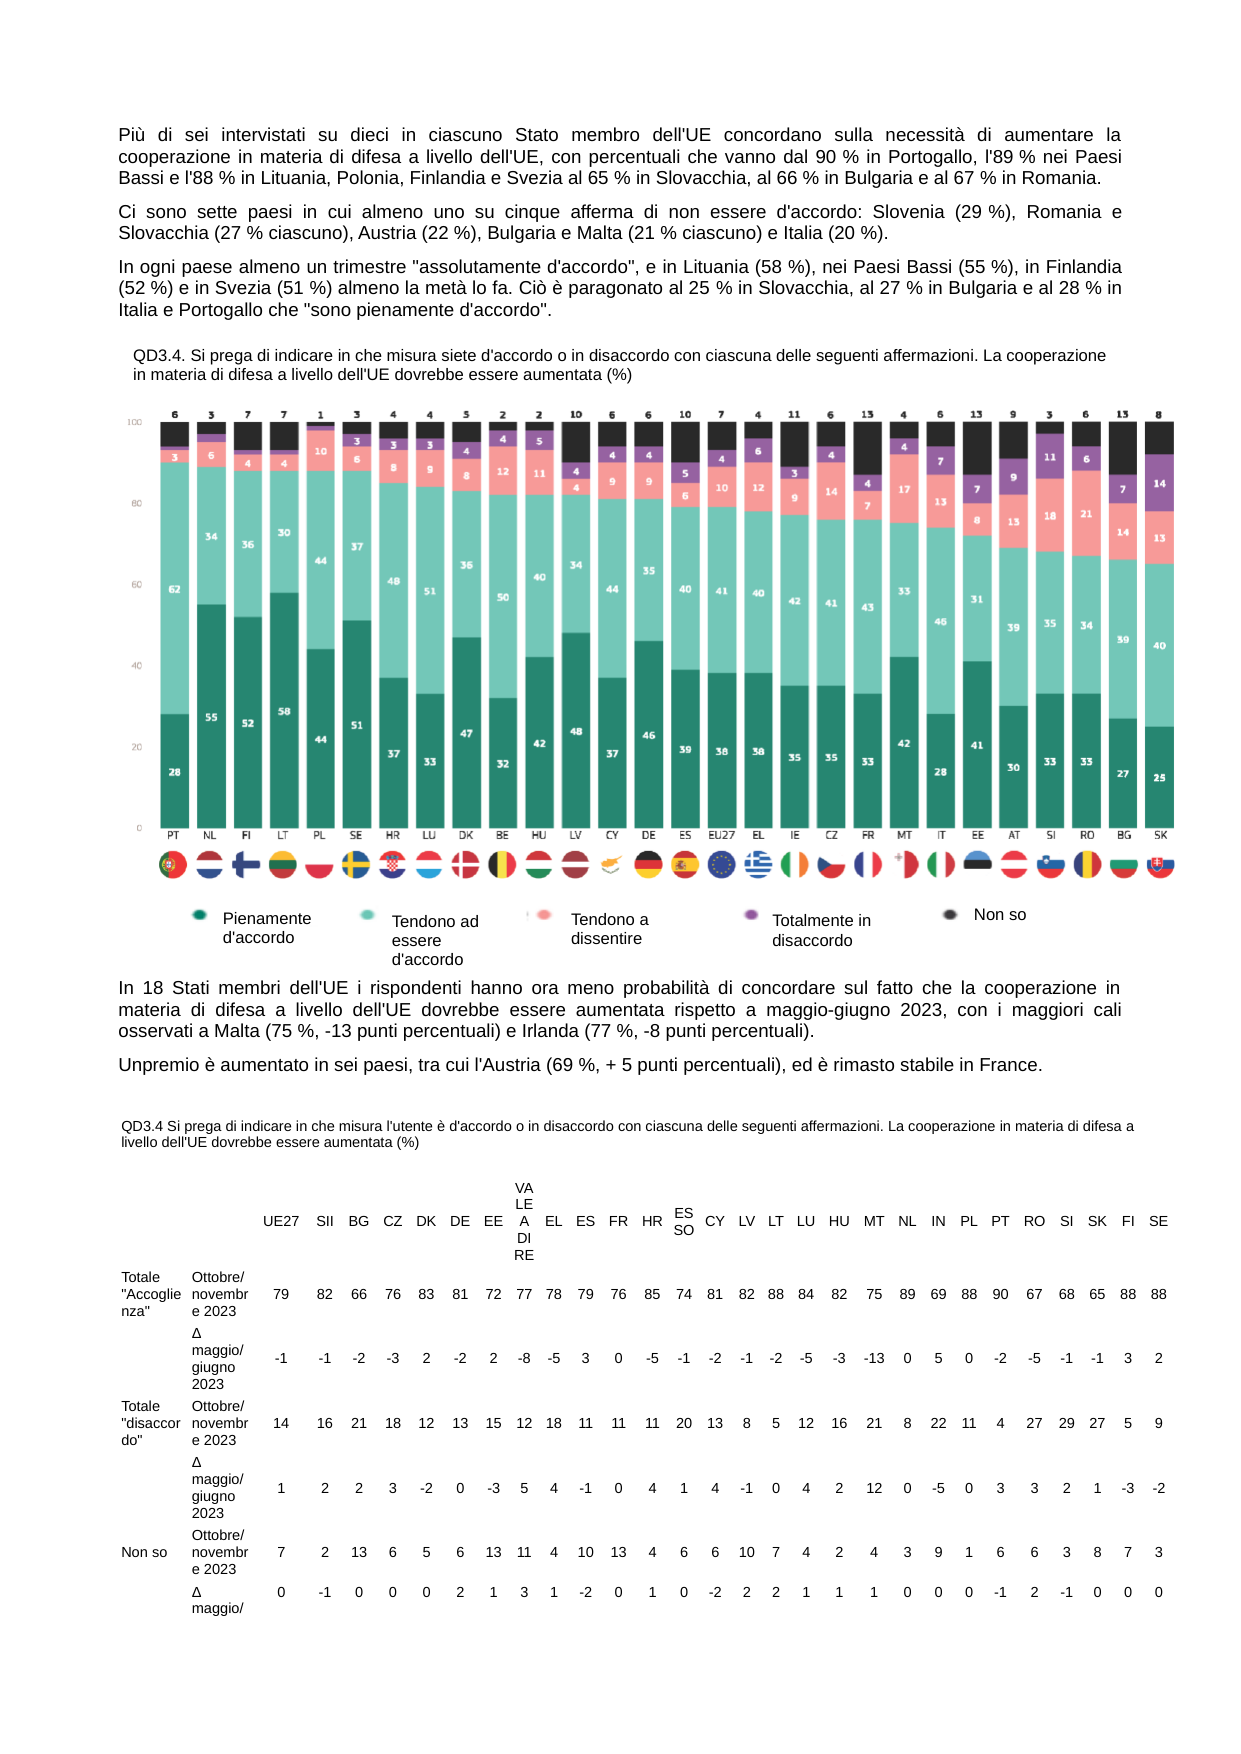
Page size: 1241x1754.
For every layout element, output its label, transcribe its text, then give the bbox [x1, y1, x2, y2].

table_cell 0 [1114, 1580, 1142, 1620]
table_cell EE [477, 1176, 510, 1266]
table_cell [1081, 1154, 1114, 1176]
table_cell ES [569, 1176, 602, 1266]
table_cell LU [790, 1176, 822, 1266]
table_cell 88 [761, 1266, 790, 1322]
table_cell 12 [510, 1395, 538, 1451]
table_cell [409, 1154, 443, 1176]
table_cell 0 [954, 1580, 984, 1620]
table_cell 66 [341, 1266, 376, 1322]
table_cell 13 [341, 1524, 376, 1580]
table_cell 10 [569, 1524, 602, 1580]
table_cell -1 [308, 1580, 341, 1620]
table_cell 29 [1053, 1395, 1081, 1451]
table_cell 4 [635, 1451, 669, 1524]
table_cell 3 [376, 1451, 409, 1524]
table_cell [189, 1176, 254, 1266]
table_cell 11 [635, 1395, 669, 1451]
table_cell 1 [954, 1524, 984, 1580]
table_cell UE27 [254, 1176, 308, 1266]
table_cell SK [1081, 1176, 1114, 1266]
table_cell 0 [892, 1322, 923, 1395]
table_header QD3.4 Si prega di indicare in che misura l'utente è d'accordo o in disaccordo con ciascuna delle seguenti affermazioni. La cooperazione in materia di difesa a livello dell'UE dovrebbe essere aumentata (%) [118, 1114, 1175, 1154]
table_cell 0 [602, 1451, 635, 1524]
table_cell 12 [790, 1395, 822, 1451]
text In ogni paese almeno un trimestre "assolutamente d'accordo", e in Lituania (58 %), nei Paesi Bassi (55 %), in Finlandia (52 %) e in Svezia (51 %) almeno la metà lo fa. Ciò è paragonato al 25 % in Slovacchia, al 27 % in Bulgaria e al 28 % in Italia e Portogallo che "sono pienamente d'accordo". [118, 256, 1122, 320]
table_cell 27 [1016, 1395, 1052, 1451]
table_cell 0 [376, 1580, 409, 1620]
table_cell 0 [954, 1322, 984, 1395]
table_cell [602, 1154, 635, 1176]
table_cell -3 [1114, 1451, 1142, 1524]
table_cell [1016, 1154, 1052, 1176]
picture [120, 403, 1183, 888]
table_cell [118, 1580, 189, 1620]
table_cell [118, 1154, 189, 1176]
table_cell MT [856, 1176, 892, 1266]
table_cell 13 [698, 1395, 732, 1451]
table_cell -5 [635, 1322, 669, 1395]
table_cell HR [635, 1176, 669, 1266]
table_cell 67 [1016, 1266, 1052, 1322]
table_cell HU [822, 1176, 856, 1266]
table_cell [822, 1154, 856, 1176]
table_cell 6 [1016, 1524, 1052, 1580]
table_cell -2 [1142, 1451, 1175, 1524]
table_cell Δ maggio/giugno 2023 [189, 1322, 254, 1395]
table_cell [1142, 1154, 1175, 1176]
table_cell 2 [761, 1580, 790, 1620]
table_cell 27 [1081, 1395, 1114, 1451]
table_cell 3 [569, 1322, 602, 1395]
table_cell 6 [670, 1524, 698, 1580]
table_cell 76 [602, 1266, 635, 1322]
table_cell 0 [1081, 1580, 1114, 1620]
table_cell 1 [670, 1451, 698, 1524]
table_cell 11 [510, 1524, 538, 1580]
table_cell 9 [923, 1524, 954, 1580]
table_cell 5 [1114, 1395, 1142, 1451]
table_cell 13 [477, 1524, 510, 1580]
table_cell -1 [732, 1322, 761, 1395]
table_cell 2 [477, 1322, 510, 1395]
table_cell [761, 1154, 790, 1176]
text Ci sono sette paesi in cui almeno uno su cinque afferma di non essere d'accordo: Slovenia (29 %), Romania e Slovacchia (27 % ciascuno), Austria (22 %), Bulgaria e Malta (21 % ciascuno) e Italia (20 %). [118, 201, 1122, 244]
table_cell 68 [1053, 1266, 1081, 1322]
table_cell 1 [1081, 1451, 1114, 1524]
table_cell 3 [1053, 1524, 1081, 1580]
table_cell 90 [984, 1266, 1016, 1322]
table_cell 2 [822, 1524, 856, 1580]
table_cell -5 [538, 1322, 569, 1395]
table_cell -1 [569, 1451, 602, 1524]
table_cell 77 [510, 1266, 538, 1322]
table_cell 13 [602, 1524, 635, 1580]
table_cell 4 [790, 1524, 822, 1580]
table_cell SI [1053, 1176, 1081, 1266]
table_cell 2 [308, 1524, 341, 1580]
table_cell -1 [670, 1322, 698, 1395]
table_cell 2 [1053, 1451, 1081, 1524]
table_cell 5 [761, 1395, 790, 1451]
table_cell [1114, 1154, 1142, 1176]
table_cell 3 [984, 1451, 1016, 1524]
table_cell 79 [254, 1266, 308, 1322]
table_cell 11 [569, 1395, 602, 1451]
table_cell -2 [443, 1322, 477, 1395]
table_cell 82 [822, 1266, 856, 1322]
table_cell 8 [1081, 1524, 1114, 1580]
table_cell [790, 1154, 822, 1176]
table_cell -1 [984, 1580, 1016, 1620]
table_cell 16 [822, 1395, 856, 1451]
table_cell SE [1142, 1176, 1175, 1266]
table_cell 4 [635, 1524, 669, 1580]
table_cell -2 [569, 1580, 602, 1620]
table_cell 4 [790, 1451, 822, 1524]
table_cell 6 [443, 1524, 477, 1580]
table_cell ESSO [670, 1176, 698, 1266]
table_cell 88 [1114, 1266, 1142, 1322]
table_cell -2 [761, 1322, 790, 1395]
table_cell -2 [984, 1322, 1016, 1395]
table_cell 1 [822, 1580, 856, 1620]
table_cell FR [602, 1176, 635, 1266]
table_cell 83 [409, 1266, 443, 1322]
table_cell 74 [670, 1266, 698, 1322]
table_cell Non so [118, 1524, 189, 1580]
table_cell 7 [1114, 1524, 1142, 1580]
table_cell 82 [308, 1266, 341, 1322]
table_cell [670, 1154, 698, 1176]
picture [177, 896, 965, 934]
table_cell 18 [376, 1395, 409, 1451]
table_cell -1 [732, 1451, 761, 1524]
table_cell 5 [409, 1524, 443, 1580]
table_cell Totale "Accoglienza" [118, 1266, 189, 1322]
table_cell [892, 1154, 923, 1176]
table_cell 0 [602, 1322, 635, 1395]
table_cell [732, 1154, 761, 1176]
table_cell -1 [308, 1322, 341, 1395]
table_cell 4 [538, 1524, 569, 1580]
table_cell 9 [1142, 1395, 1175, 1451]
table_cell 81 [443, 1266, 477, 1322]
table_cell [308, 1154, 341, 1176]
table_cell 1 [477, 1580, 510, 1620]
table_cell 0 [892, 1580, 923, 1620]
text Più di sei intervistati su dieci in ciascuno Stato membro dell'UE concordano sulla necessità di aumentare la cooperazione in materia di difesa a livello dell'UE, con percentuali che vanno dal 90 % in Portogallo, l'89 % nei Paesi Bassi e l'88 % in Lituania, Polonia, Finlandia e Svezia al 65 % in Slovacchia, al 66 % in Bulgaria e al 67 % in Romania. [118, 124, 1122, 189]
table_cell 78 [538, 1266, 569, 1322]
table_cell [189, 1154, 254, 1176]
table_cell PL [954, 1176, 984, 1266]
table_cell PT [984, 1176, 1016, 1266]
table_cell CZ [376, 1176, 409, 1266]
table_cell IN [923, 1176, 954, 1266]
text Unpremio è aumentato in sei paesi, tra cui l'Austria (69 %, + 5 punti percentuali), ed è rimasto stabile in France. [118, 1053, 1122, 1075]
table_cell 15 [477, 1395, 510, 1451]
table_cell 3 [1142, 1524, 1175, 1580]
table_cell 3 [1016, 1451, 1052, 1524]
table_cell 72 [477, 1266, 510, 1322]
table_cell LV [732, 1176, 761, 1266]
table_cell 2 [409, 1322, 443, 1395]
table_cell 79 [569, 1266, 602, 1322]
table_cell 1 [254, 1451, 308, 1524]
table_cell 0 [602, 1580, 635, 1620]
text In 18 Stati membri dell'UE i rispondenti hanno ora meno probabilità di concordare sul fatto che la cooperazione in materia di difesa a livello dell'UE dovrebbe essere aumentata rispetto a maggio-giugno 2023, con i maggiori cali osservati a Malta (75 %, -13 punti percentuali) e Irlanda (77 %, -8 punti percentuali). [118, 332, 1122, 1042]
table_cell 8 [732, 1395, 761, 1451]
table_cell [954, 1154, 984, 1176]
table_cell 20 [670, 1395, 698, 1451]
table_cell 3 [510, 1580, 538, 1620]
table_cell VALE A DIRE [510, 1176, 538, 1266]
table_cell -1 [254, 1322, 308, 1395]
table_cell 1 [790, 1580, 822, 1620]
table_cell Totale "disaccordo" [118, 1395, 189, 1451]
table_cell 7 [761, 1524, 790, 1580]
table_cell [538, 1154, 569, 1176]
table_cell 0 [892, 1451, 923, 1524]
table_cell -2 [409, 1451, 443, 1524]
table_cell 0 [923, 1580, 954, 1620]
table_cell 22 [923, 1395, 954, 1451]
table_cell BG [341, 1176, 376, 1266]
table_cell -1 [1081, 1322, 1114, 1395]
table_cell -5 [923, 1451, 954, 1524]
table_cell [118, 1176, 189, 1266]
table_cell 0 [341, 1580, 376, 1620]
table_cell 89 [892, 1266, 923, 1322]
table_cell [856, 1154, 892, 1176]
table_cell 21 [856, 1395, 892, 1451]
table_cell [254, 1154, 308, 1176]
table_cell Δ maggio/ [189, 1580, 254, 1620]
table_cell -13 [856, 1322, 892, 1395]
table_cell 13 [443, 1395, 477, 1451]
table_cell 5 [923, 1322, 954, 1395]
table_cell 2 [341, 1451, 376, 1524]
table_cell -2 [698, 1322, 732, 1395]
table_cell [1053, 1154, 1081, 1176]
table_cell 14 [254, 1395, 308, 1451]
table_cell 0 [254, 1580, 308, 1620]
table_cell 75 [856, 1266, 892, 1322]
table_cell 6 [376, 1524, 409, 1580]
table_cell -5 [790, 1322, 822, 1395]
table_cell 81 [698, 1266, 732, 1322]
table_cell 1 [635, 1580, 669, 1620]
table_cell 3 [1114, 1322, 1142, 1395]
table_cell [477, 1154, 510, 1176]
table_cell [118, 1451, 189, 1524]
table_cell [510, 1154, 538, 1176]
table_cell EL [538, 1176, 569, 1266]
table_cell 2 [443, 1580, 477, 1620]
table_cell 4 [698, 1451, 732, 1524]
table_cell 4 [538, 1451, 569, 1524]
table_cell -3 [376, 1322, 409, 1395]
table_cell DE [443, 1176, 477, 1266]
table_cell 82 [732, 1266, 761, 1322]
table_cell -3 [822, 1322, 856, 1395]
table_cell 0 [761, 1451, 790, 1524]
table_cell 10 [732, 1524, 761, 1580]
table_cell 4 [856, 1524, 892, 1580]
table_cell -2 [341, 1322, 376, 1395]
table_cell Ottobre/novembre 2023 [189, 1395, 254, 1451]
table_cell [698, 1154, 732, 1176]
table_cell 1 [538, 1580, 569, 1620]
table_cell [569, 1154, 602, 1176]
table_cell [635, 1154, 669, 1176]
table_cell 2 [1142, 1322, 1175, 1395]
table_cell 0 [409, 1580, 443, 1620]
table_cell 12 [856, 1451, 892, 1524]
table_cell [376, 1154, 409, 1176]
table_cell 85 [635, 1266, 669, 1322]
table_cell 0 [443, 1451, 477, 1524]
table_cell 0 [1142, 1580, 1175, 1620]
table_cell -3 [477, 1451, 510, 1524]
table_cell 16 [308, 1395, 341, 1451]
table_cell 2 [308, 1451, 341, 1524]
table_cell -8 [510, 1322, 538, 1395]
table_cell 11 [954, 1395, 984, 1451]
table_cell 21 [341, 1395, 376, 1451]
table_cell 6 [698, 1524, 732, 1580]
table_cell 18 [538, 1395, 569, 1451]
table_cell -1 [1053, 1322, 1081, 1395]
table_cell Ottobre/novembre 2023 [189, 1524, 254, 1580]
table_cell Ottobre/novembre 2023 [189, 1266, 254, 1322]
table_cell CY [698, 1176, 732, 1266]
table_cell 0 [670, 1580, 698, 1620]
table_cell 11 [602, 1395, 635, 1451]
table_cell 2 [732, 1580, 761, 1620]
table_cell 2 [1016, 1580, 1052, 1620]
table_cell [984, 1154, 1016, 1176]
table_cell SII [308, 1176, 341, 1266]
table_cell -2 [698, 1580, 732, 1620]
table_cell 7 [254, 1524, 308, 1580]
table_cell DK [409, 1176, 443, 1266]
table_cell 69 [923, 1266, 954, 1322]
table_cell 84 [790, 1266, 822, 1322]
table_cell NL [892, 1176, 923, 1266]
table_cell RO [1016, 1176, 1052, 1266]
table_cell 88 [1142, 1266, 1175, 1322]
table_cell [443, 1154, 477, 1176]
table_cell 1 [856, 1580, 892, 1620]
table_cell 2 [822, 1451, 856, 1524]
table_cell Δ maggio/giugno 2023 [189, 1451, 254, 1524]
table_cell [118, 1322, 189, 1395]
table_cell 5 [510, 1451, 538, 1524]
table_cell 4 [984, 1395, 1016, 1451]
table_cell 8 [892, 1395, 923, 1451]
table_cell 76 [376, 1266, 409, 1322]
table_cell 0 [954, 1451, 984, 1524]
table_cell LT [761, 1176, 790, 1266]
table_cell 65 [1081, 1266, 1114, 1322]
table_cell -1 [1053, 1580, 1081, 1620]
table_cell 12 [409, 1395, 443, 1451]
table_cell FI [1114, 1176, 1142, 1266]
table_cell [923, 1154, 954, 1176]
table_cell 88 [954, 1266, 984, 1322]
table_cell 3 [892, 1524, 923, 1580]
table_cell -5 [1016, 1322, 1052, 1395]
table_cell [341, 1154, 376, 1176]
table_cell 6 [984, 1524, 1016, 1580]
